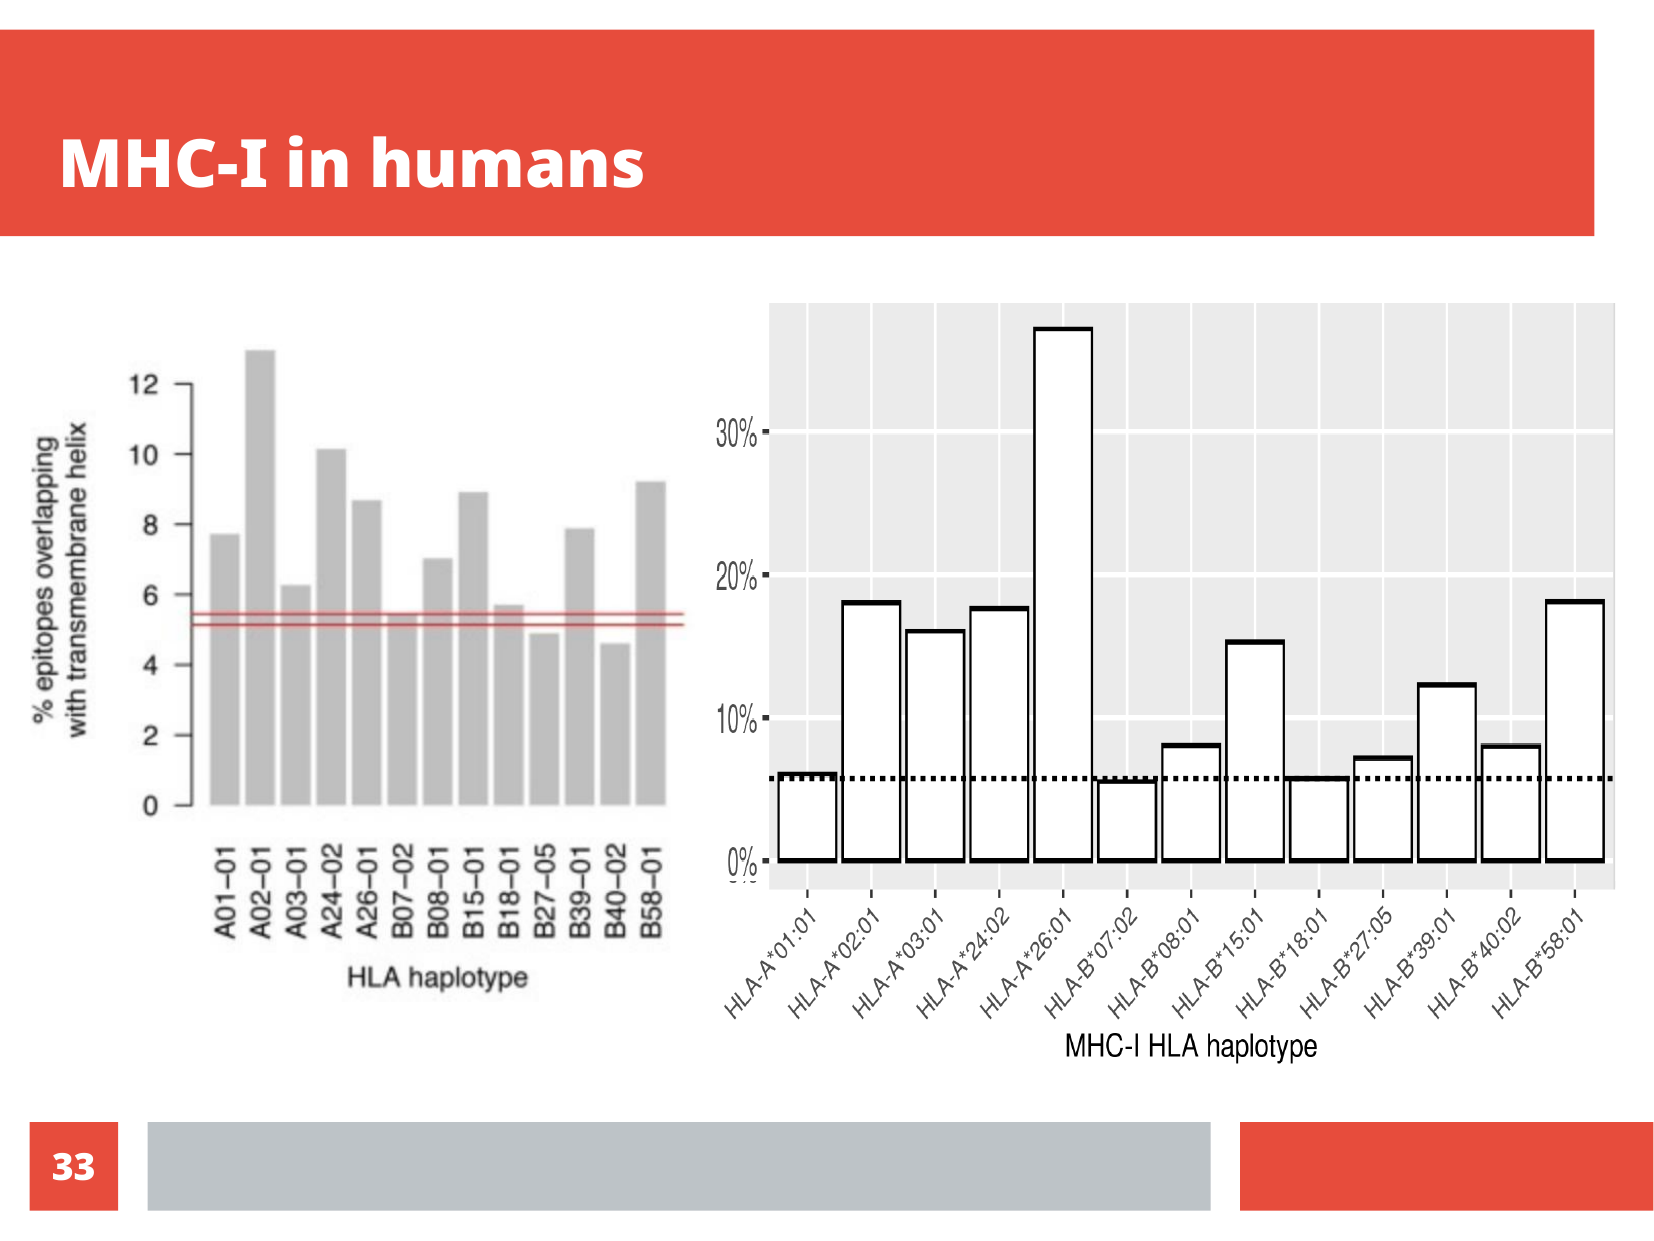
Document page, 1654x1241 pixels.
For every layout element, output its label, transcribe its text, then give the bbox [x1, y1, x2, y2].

title MHC-I in humans [59, 59, 1595, 207]
picture [30, 344, 703, 1002]
picture [715, 286, 1616, 1067]
